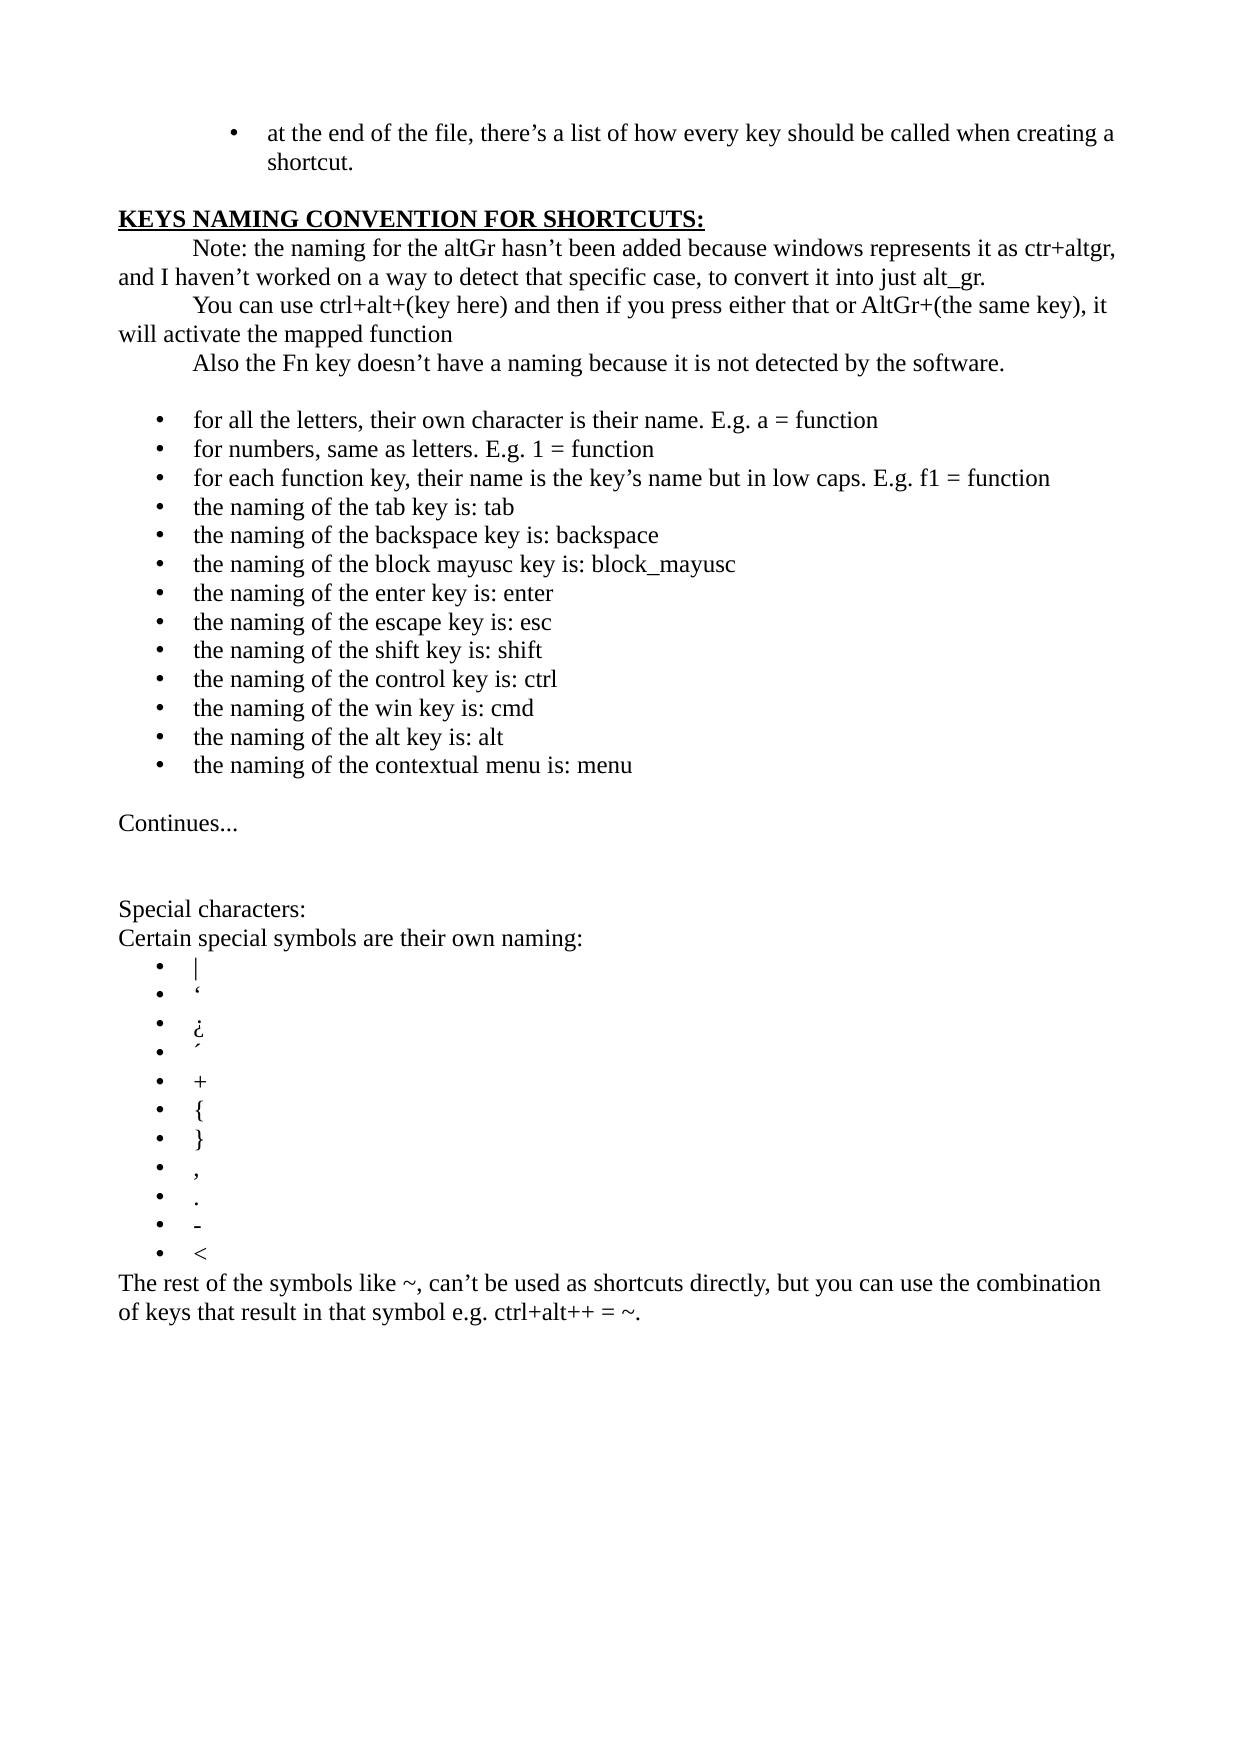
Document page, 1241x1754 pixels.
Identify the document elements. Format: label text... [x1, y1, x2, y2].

list at the end of the file, there’s a list of how every key should be called when creating a shortcut. [229, 118, 1122, 176]
list for each function key, their name is the key’s name but in low caps. E.g. f1 = function [156, 463, 1122, 492]
list the naming of the block mayusc key is: block_mayusc [156, 549, 1122, 578]
text Special characters: [118, 894, 1122, 923]
list } [156, 1124, 1122, 1153]
list the naming of the contextual menu is: menu [156, 751, 1122, 779]
text of keys that result in that symbol e.g. ctrl+alt++ = ~. [118, 1297, 1122, 1326]
list { [156, 1096, 1122, 1124]
list the naming of the win key is: cmd [156, 693, 1122, 722]
list + [156, 1067, 1122, 1096]
text Certain special symbols are their own naming: [118, 923, 1122, 952]
list ‘ [156, 981, 1122, 1009]
list the naming of the shift key is: shift [156, 636, 1122, 664]
list the naming of the enter key is: enter [156, 578, 1122, 607]
text Also the Fn key doesn’t have a naming because it is not detected by the software. [118, 348, 1122, 377]
list , [156, 1153, 1122, 1182]
list ´ [156, 1038, 1122, 1067]
list the naming of the alt key is: alt [156, 722, 1122, 751]
list the naming of the control key is: ctrl [156, 664, 1122, 693]
text The rest of the symbols like ~, can’t be used as shortcuts directly, but you can use the combination [118, 1268, 1122, 1297]
text Note: the naming for the altGr hasn’t been added because windows represents it as ctr+altgr, and I haven’t worked on a way to detect that specific case, to convert it into just alt_gr. [118, 233, 1122, 291]
list for numbers, same as letters. E.g. 1 = function [156, 434, 1122, 463]
list for all the letters, their own character is their name. E.g. a = function [156, 406, 1122, 434]
list the naming of the escape key is: esc [156, 607, 1122, 636]
list ¿ [156, 1009, 1122, 1038]
list the naming of the backspace key is: backspace [156, 521, 1122, 549]
text Continues... [118, 808, 1122, 837]
text You can use ctrl+alt+(key here) and then if you press either that or AltGr+(the same key), it will activate the mapped function [118, 291, 1122, 348]
list | [156, 952, 1122, 981]
list - [156, 1211, 1122, 1239]
list . [156, 1182, 1122, 1211]
list the naming of the tab key is: tab [156, 492, 1122, 521]
text KEYS NAMING CONVENTION FOR SHORTCUTS: [118, 204, 1122, 233]
list < [156, 1239, 1122, 1268]
